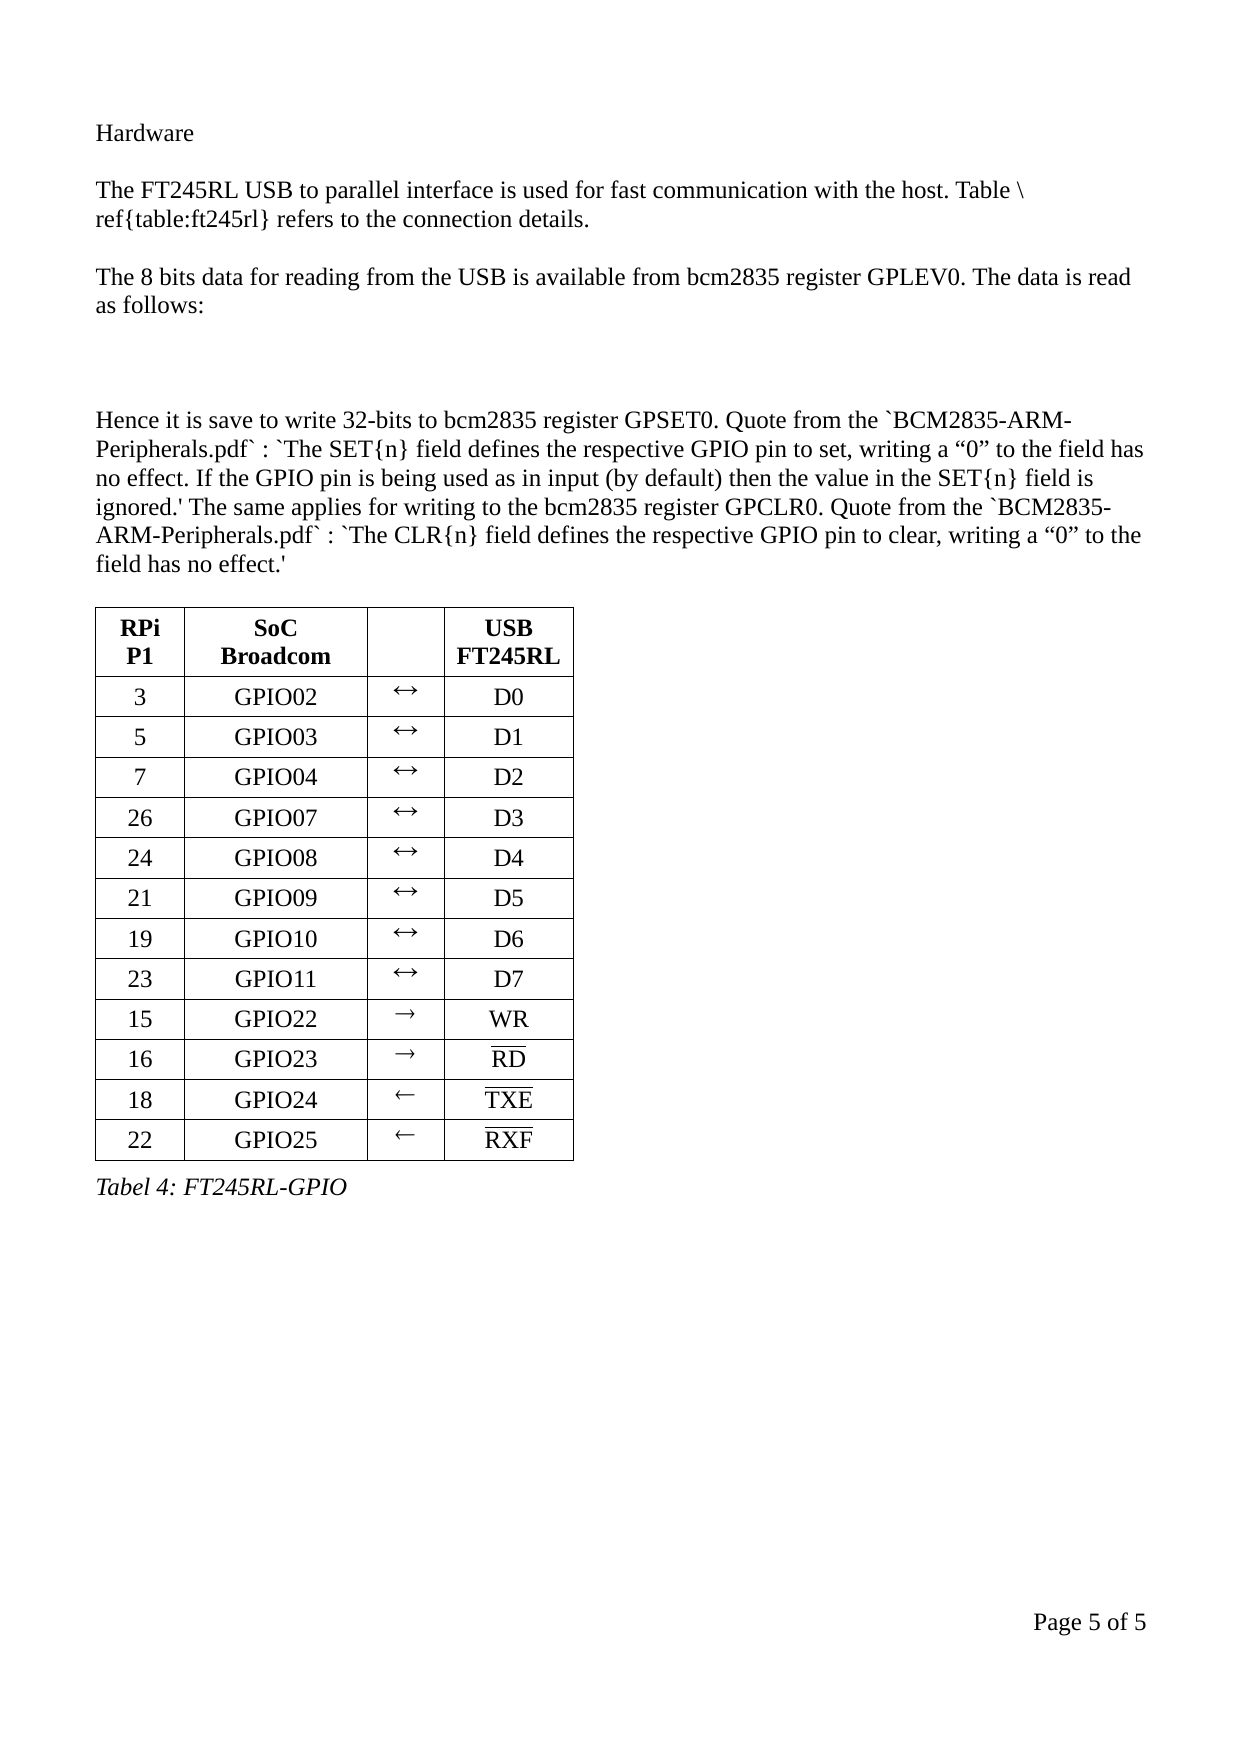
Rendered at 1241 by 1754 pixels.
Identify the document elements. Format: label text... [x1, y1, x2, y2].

table_cell D7 [445, 959, 573, 998]
table_cell 15 [96, 1000, 184, 1039]
table_cell D4 [445, 838, 573, 877]
table_cell 26 [96, 798, 184, 837]
table_cell D2 [445, 758, 573, 797]
table_cell  [368, 1040, 444, 1079]
table_header [368, 608, 444, 676]
text The FT245RL USB to parallel interface is used for fast communication with the host. Table \ref{table:ft245rl} refers to the connection details. The 8 bits data for reading from the USB is available from bcm2835 register GPLEV0. The data is read as follows: [95, 176, 1146, 319]
table_cell 24 [96, 838, 184, 877]
table_cell D1 [445, 717, 573, 757]
table_cell  [368, 798, 444, 837]
table_cell  [368, 717, 444, 757]
table_cell GPIO02 [185, 677, 367, 716]
table_cell  [368, 919, 444, 958]
table_cell 22 [96, 1120, 184, 1160]
table_cell GPIO23 [185, 1040, 367, 1079]
table_cell TXE [445, 1080, 573, 1119]
table_cell  [368, 758, 444, 797]
table_cell GPIO11 [185, 959, 367, 998]
table_cell 3 [96, 677, 184, 716]
table_cell 7 [96, 758, 184, 797]
text Hence it is save to write 32-bits to bcm2835 register GPSET0. Quote from the `BCM2835-ARM-Peripherals.pdf` : `The SET{n} field defines the respective GPIO pin to set, writing a “0” to the field has no effect. If the GPIO pin is being used as in input (by default) then the value in the SET{n} field is ignored.' The same applies for writing to the bcm2835 register GPCLR0. Quote from the `BCM2835-ARM-Peripherals.pdf` : `The CLR{n} field defines the respective GPIO pin to clear, writing a “0” to the field has no effect.' [95, 406, 1146, 578]
table_cell D6 [445, 919, 573, 958]
table_cell RD [445, 1040, 573, 1079]
table_cell  [368, 1000, 444, 1039]
table_cell 16 [96, 1040, 184, 1079]
table_cell D5 [445, 879, 573, 918]
table_cell 5 [96, 717, 184, 757]
table_cell  [368, 838, 444, 877]
table_cell 18 [96, 1080, 184, 1119]
table_cell GPIO24 [185, 1080, 367, 1119]
table_cell  [368, 677, 444, 716]
table_cell GPIO08 [185, 838, 367, 877]
table_cell 23 [96, 959, 184, 998]
table_cell GPIO25 [185, 1120, 367, 1160]
table_cell 21 [96, 879, 184, 918]
table_header SoC Broadcom [185, 608, 367, 676]
table_cell 19 [96, 919, 184, 958]
table_cell GPIO07 [185, 798, 367, 837]
table_cell RXF [445, 1120, 573, 1160]
table_cell GPIO09 [185, 879, 367, 918]
table_cell  [368, 959, 444, 998]
table_cell GPIO22 [185, 1000, 367, 1039]
table_cell GPIO10 [185, 919, 367, 958]
table_header RPi P1 [96, 608, 184, 676]
table_header USB FT245RL [445, 608, 573, 676]
text Tabel 4: FT245RL-GPIO [95, 1172, 1146, 1201]
table_cell  [368, 1120, 444, 1160]
table_cell GPIO04 [185, 758, 367, 797]
table_cell  [368, 1080, 444, 1119]
table_cell  [368, 879, 444, 918]
table_cell WR [445, 1000, 573, 1039]
text Hardware [95, 118, 1146, 147]
table_cell D3 [445, 798, 573, 837]
table_cell GPIO03 [185, 717, 367, 757]
table_cell D0 [445, 677, 573, 716]
